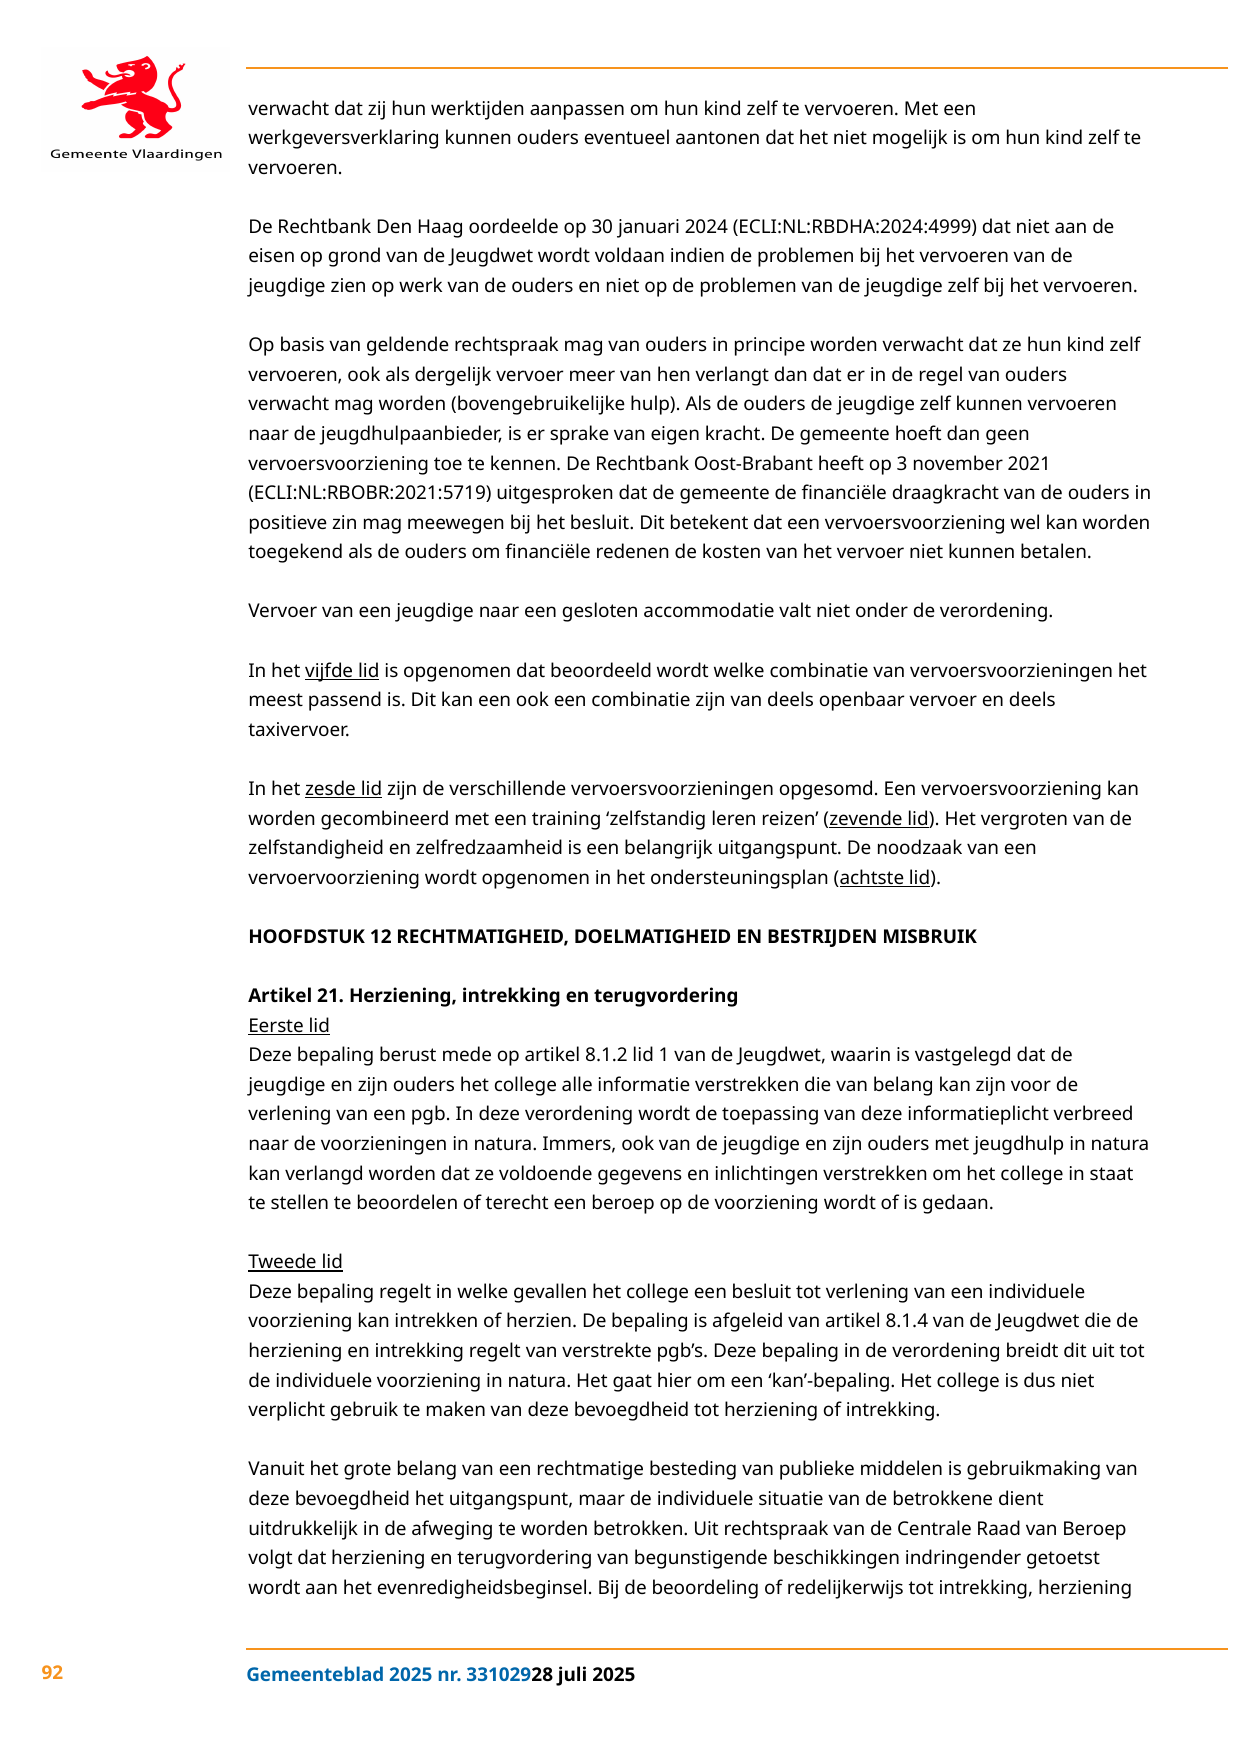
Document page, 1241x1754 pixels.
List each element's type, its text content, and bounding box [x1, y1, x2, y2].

text De Rechtbank Den Haag oordeelde op 30 januari 2024 (ECLI:NL:RBDHA:2024:4999) dat niet aan de eisen op grond van de Jeugdwet wordt voldaan indien de problemen bij het vervoeren van de jeugdige zien op werk van de ouders en niet op de problemen van de jeugdige zelf bij het vervoeren. [248, 213, 1152, 298]
text Deze bepaling berust mede op artikel 8.1.2 lid 1 van de Jeugdwet, waarin is vastgelegd dat de jeugdige en zijn ouders het college alle informatie verstrekken die van belang kan zijn voor de verlening van een pgb. In deze verordening wordt de toepassing van deze informatieplicht verbreed naar de voorzieningen in natura. Immers, ook van de jeugdige en zijn ouders met jeugdhulp in natura kan verlangd worden dat ze voldoende gegevens en inlichtingen verstrekken om het college in staat te stellen te beoordelen of terecht een beroep op de voorziening wordt of is gedaan. [248, 1041, 1152, 1215]
text verwacht dat zij hun werktijden aanpassen om hun kind zelf te vervoeren. Met een werkgeversverklaring kunnen ouders eventueel aantonen dat het niet mogelijk is om hun kind zelf te vervoeren. [248, 95, 1152, 180]
text Deze bepaling regelt in welke gevallen het college een besluit tot verlening van een individuele voorziening kan intrekken of herzien. De bepaling is afgeleid van artikel 8.1.4 van de Jeugdwet die de herziening en intrekking regelt van verstrekte pgb’s. Deze bepaling in de verordening breidt dit uit tot de individuele voorziening in natura. Het gaat hier om een ‘kan’-bepaling. Het college is dus niet verplicht gebruik te maken van deze bevoegdheid tot herziening of intrekking. [248, 1278, 1152, 1422]
text Artikel 21. Herziening, intrekking en terugvordering [248, 982, 1152, 1008]
text In het vijfde lid is opgenomen dat beoordeeld wordt welke combinatie van vervoersvoorzieningen het meest passend is. Dit kan een ook een combinatie zijn van deels openbaar vervoer en deels taxivervoer. [248, 657, 1152, 742]
picture [41, 47, 231, 172]
text Vanuit het grote belang van een rechtmatige besteding van publieke middelen is gebruikmaking van deze bevoegdheid het uitgangspunt, maar de individuele situatie van de betrokkene dient uitdrukkelijk in de afweging te worden betrokken. Uit rechtspraak van de Centrale Raad van Beroep volgt dat herziening en terugvordering van begunstigende beschikkingen indringender getoetst wordt aan het evenredigheidsbeginsel. Bij de beoordeling of redelijkerwijs tot intrekking, herziening [248, 1456, 1152, 1600]
text HOOFDSTUK 12 RECHTMATIGHEID, DOELMATIGHEID EN BESTRIJDEN MISBRUIK [248, 923, 1152, 949]
text Op basis van geldende rechtspraak mag van ouders in principe worden verwacht dat ze hun kind zelf vervoeren, ook als dergelijk vervoer meer van hen verlangt dan dat er in de regel van ouders verwacht mag worden (bovengebruikelijke hulp). Als de ouders de jeugdige zelf kunnen vervoeren naar de jeugdhulpaanbieder, is er sprake van eigen kracht. De gemeente hoeft dan geen vervoersvoorziening toe te kennen. De Rechtbank Oost-Brabant heeft op 3 november 2021 (ECLI:NL:RBOBR:2021:5719) uitgesproken dat de gemeente de financiële draagkracht van de ouders in positieve zin mag meewegen bij het besluit. Dit betekent dat een vervoersvoorziening wel kan worden toegekend als de ouders om financiële redenen de kosten van het vervoer niet kunnen betalen. [248, 331, 1152, 564]
text Eerste lid [248, 1012, 1152, 1038]
text Vervoer van een jeugdige naar een gesloten accommodatie valt niet onder de verordening. [248, 598, 1152, 623]
text Tweede lid [248, 1248, 1152, 1274]
text In het zesde lid zijn de verschillende vervoersvoorzieningen opgesomd. Een vervoersvoorziening kan worden gecombineerd met een training ‘zelfstandig leren reizen’ (zevende lid). Het vergroten van de zelfstandigheid en zelfredzaamheid is een belangrijk uitgangspunt. De noodzaak van een vervoervoorziening wordt opgenomen in het ondersteuningsplan (achtste lid). [248, 775, 1152, 890]
